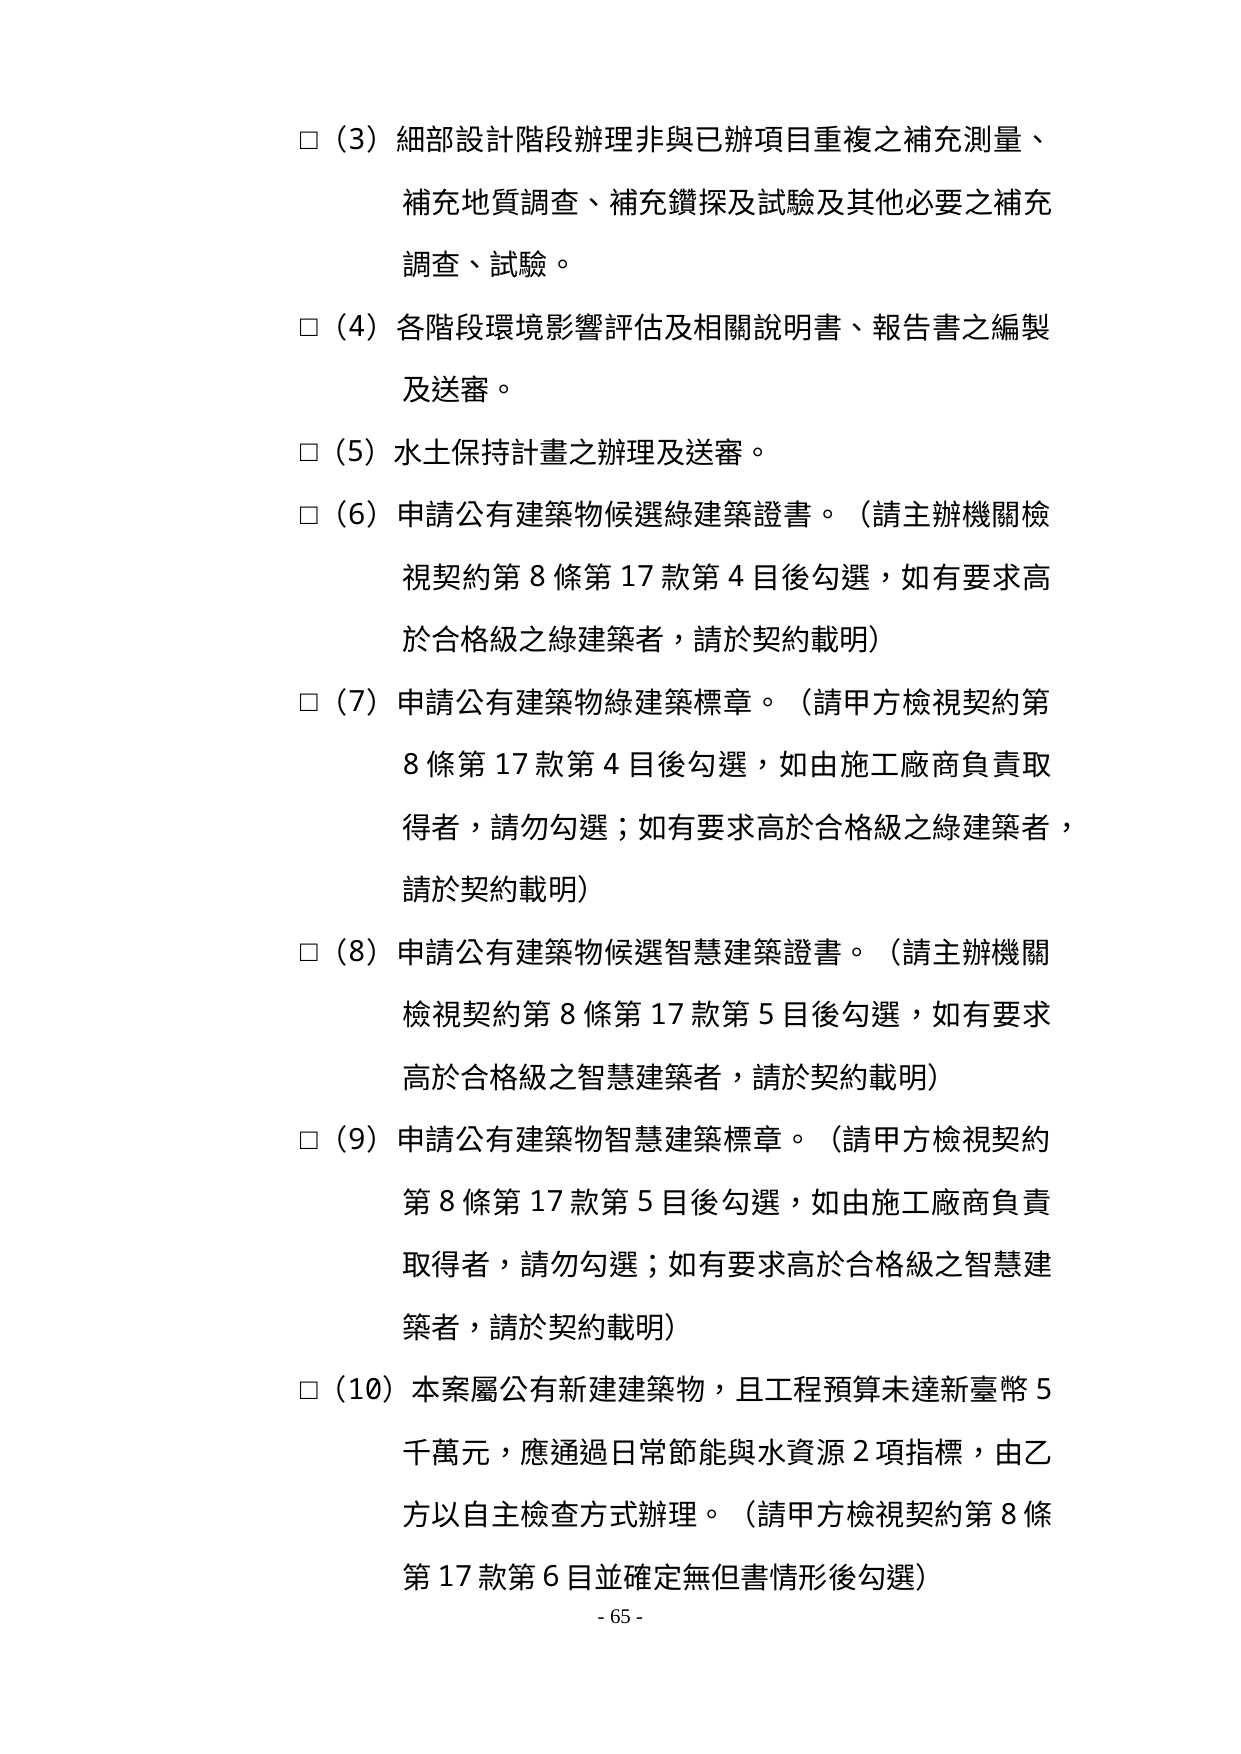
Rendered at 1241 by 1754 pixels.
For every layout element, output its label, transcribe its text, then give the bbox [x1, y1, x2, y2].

text □（5）水土保持計畫之辦理及送審。 [300, 409, 1053, 471]
text □（10）本案屬公有新建建築物，且工程預算未達新臺幣5千萬元，應通過日常節能與水資源2項指標，由乙方以自主檢查方式辦理。（請甲方檢視契約第8條第17款第6目並確定無但書情形後勾選） [300, 1346, 1053, 1596]
text □（8）申請公有建築物候選智慧建築證書。（請主辦機關檢視契約第8條第17款第5目後勾選，如有要求高於合格級之智慧建築者，請於契約載明） [300, 909, 1053, 1096]
text □（4）各階段環境影響評估及相關說明書、報告書之編製及送審。 [300, 284, 1053, 409]
text □（6）申請公有建築物候選綠建築證書。（請主辦機關檢視契約第8條第17款第4目後勾選，如有要求高於合格級之綠建築者，請於契約載明） [300, 471, 1053, 659]
text □（7）申請公有建築物綠建築標章。（請甲方檢視契約第8條第17款第4目後勾選，如由施工廠商負責取得者，請勿勾選；如有要求高於合格級之綠建築者，請於契約載明） [300, 659, 1053, 909]
text □（3）細部設計階段辦理非與已辦項目重複之補充測量、補充地質調查、補充鑽探及試驗及其他必要之補充調查、試驗。 [300, 96, 1053, 284]
text □（9）申請公有建築物智慧建築標章。（請甲方檢視契約第8條第17款第5目後勾選，如由施工廠商負責取得者，請勿勾選；如有要求高於合格級之智慧建築者，請於契約載明） [300, 1096, 1053, 1346]
